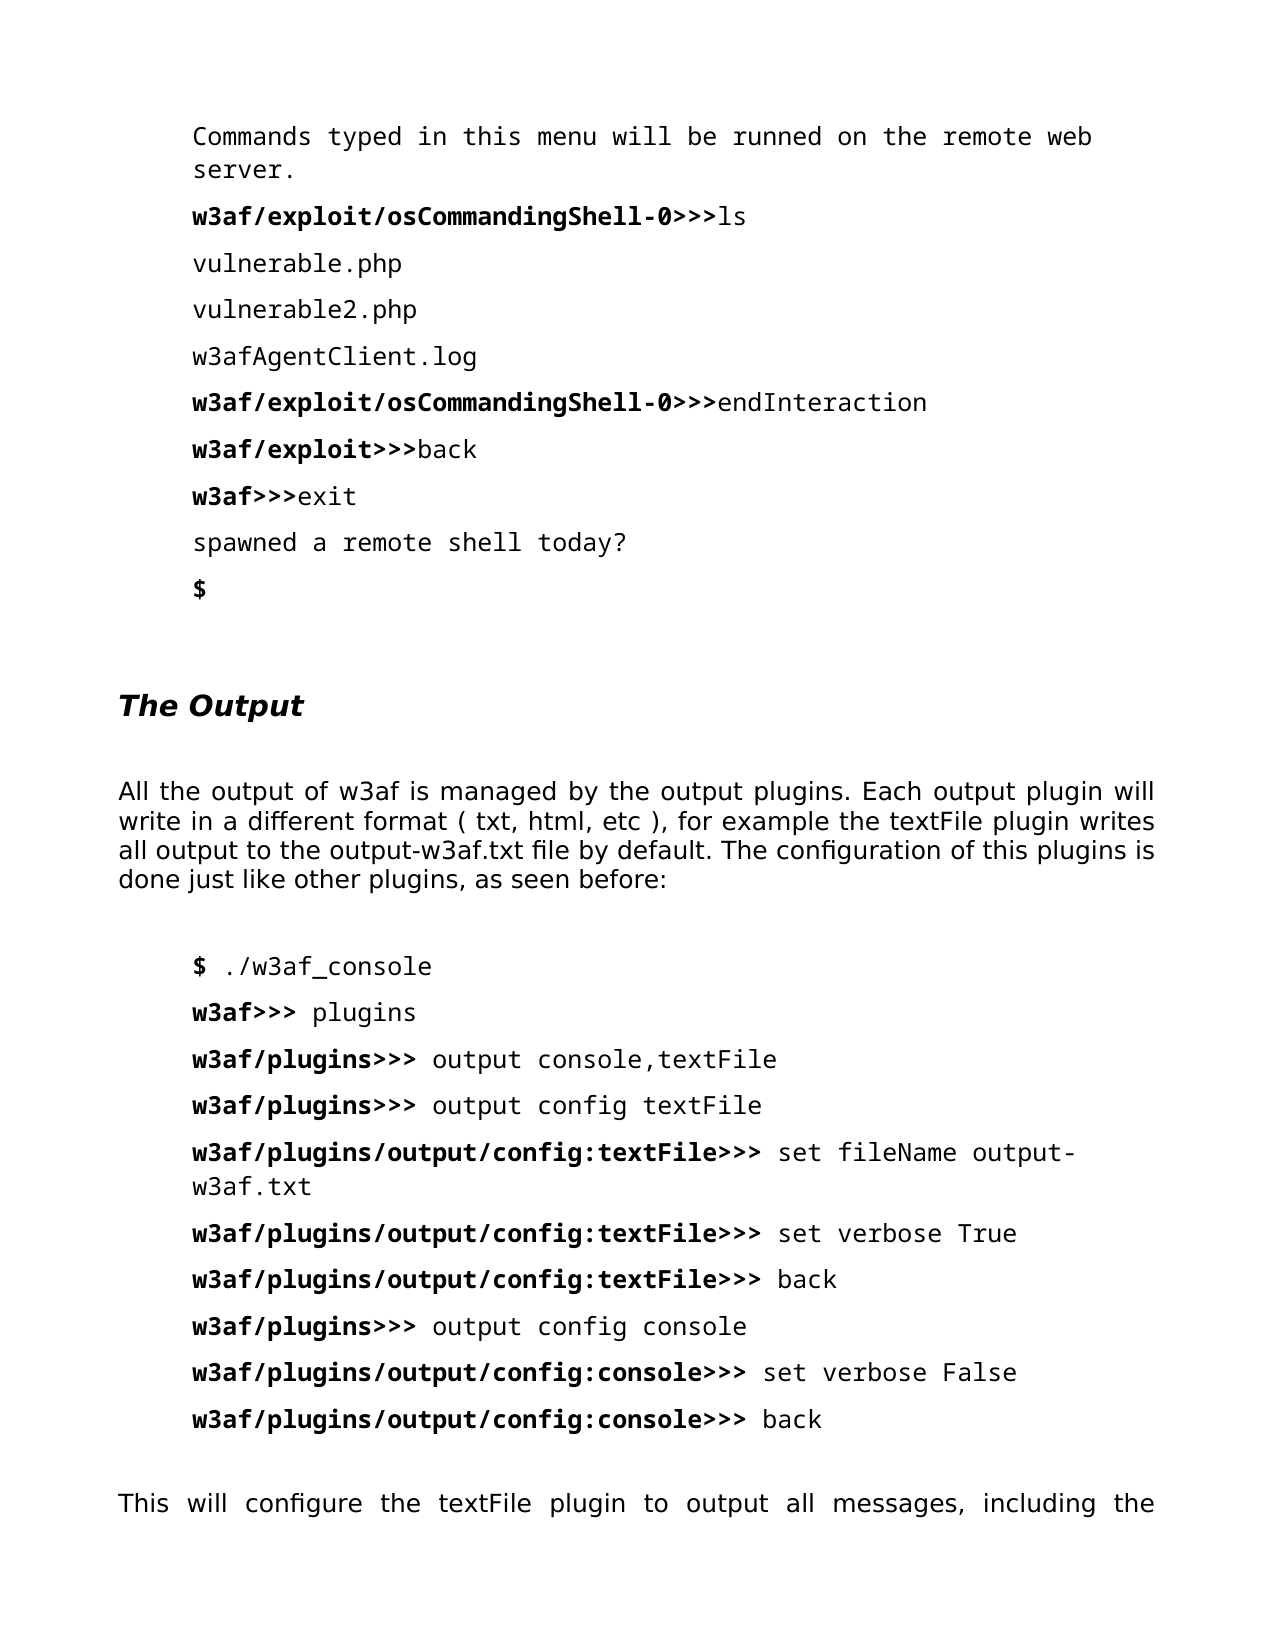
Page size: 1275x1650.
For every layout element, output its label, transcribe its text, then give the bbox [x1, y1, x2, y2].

text $ [192, 571, 1157, 605]
text $ ./w3af_console [192, 948, 1157, 982]
text vulnerable2.php [192, 292, 1157, 326]
text w3afAgentClient.log [192, 338, 1157, 372]
text w3af/exploit>>>back [192, 432, 1157, 466]
text w3af/plugins/output/config:textFile>>> set verbose True [192, 1215, 1157, 1249]
text w3af>>>exit [192, 478, 1157, 512]
text w3af/plugins>>> output config textFile [192, 1088, 1157, 1122]
text w3af/plugins>>> output console,textFile [192, 1041, 1157, 1076]
text w3af/plugins/output/config:console>>> back [192, 1401, 1157, 1436]
text vulnerable.php [192, 245, 1157, 279]
text This will configure the textFile plugin to output all messages, including the [118, 1490, 1157, 1519]
text w3af/plugins/output/config:textFile>>> set fileName output-w3af.txt [192, 1134, 1157, 1203]
text w3af/exploit/osCommandingShell-0>>>ls [192, 199, 1157, 233]
text Commands typed in this menu will be runned on the remote web server. [192, 118, 1157, 186]
text w3af/plugins/output/config:textFile>>> back [192, 1262, 1157, 1296]
text w3af/plugins/output/config:console>>> set verbose False [192, 1355, 1157, 1389]
text w3af/exploit/osCommandingShell-0>>>endInteraction [192, 385, 1157, 419]
subtitle The Output [118, 689, 1157, 723]
text All the output of w3af is managed by the output plugins. Each output plugin will write in a different format ( txt, html, etc ), for example the textFile plugin writes all output to the output-w3af.txt file by default. The configuration of this plugins is done just like other plugins, as seen before: [118, 777, 1157, 894]
text w3af>>> plugins [192, 995, 1157, 1029]
text w3af/plugins>>> output config console [192, 1308, 1157, 1342]
text spawned a remote shell today? [192, 525, 1157, 559]
